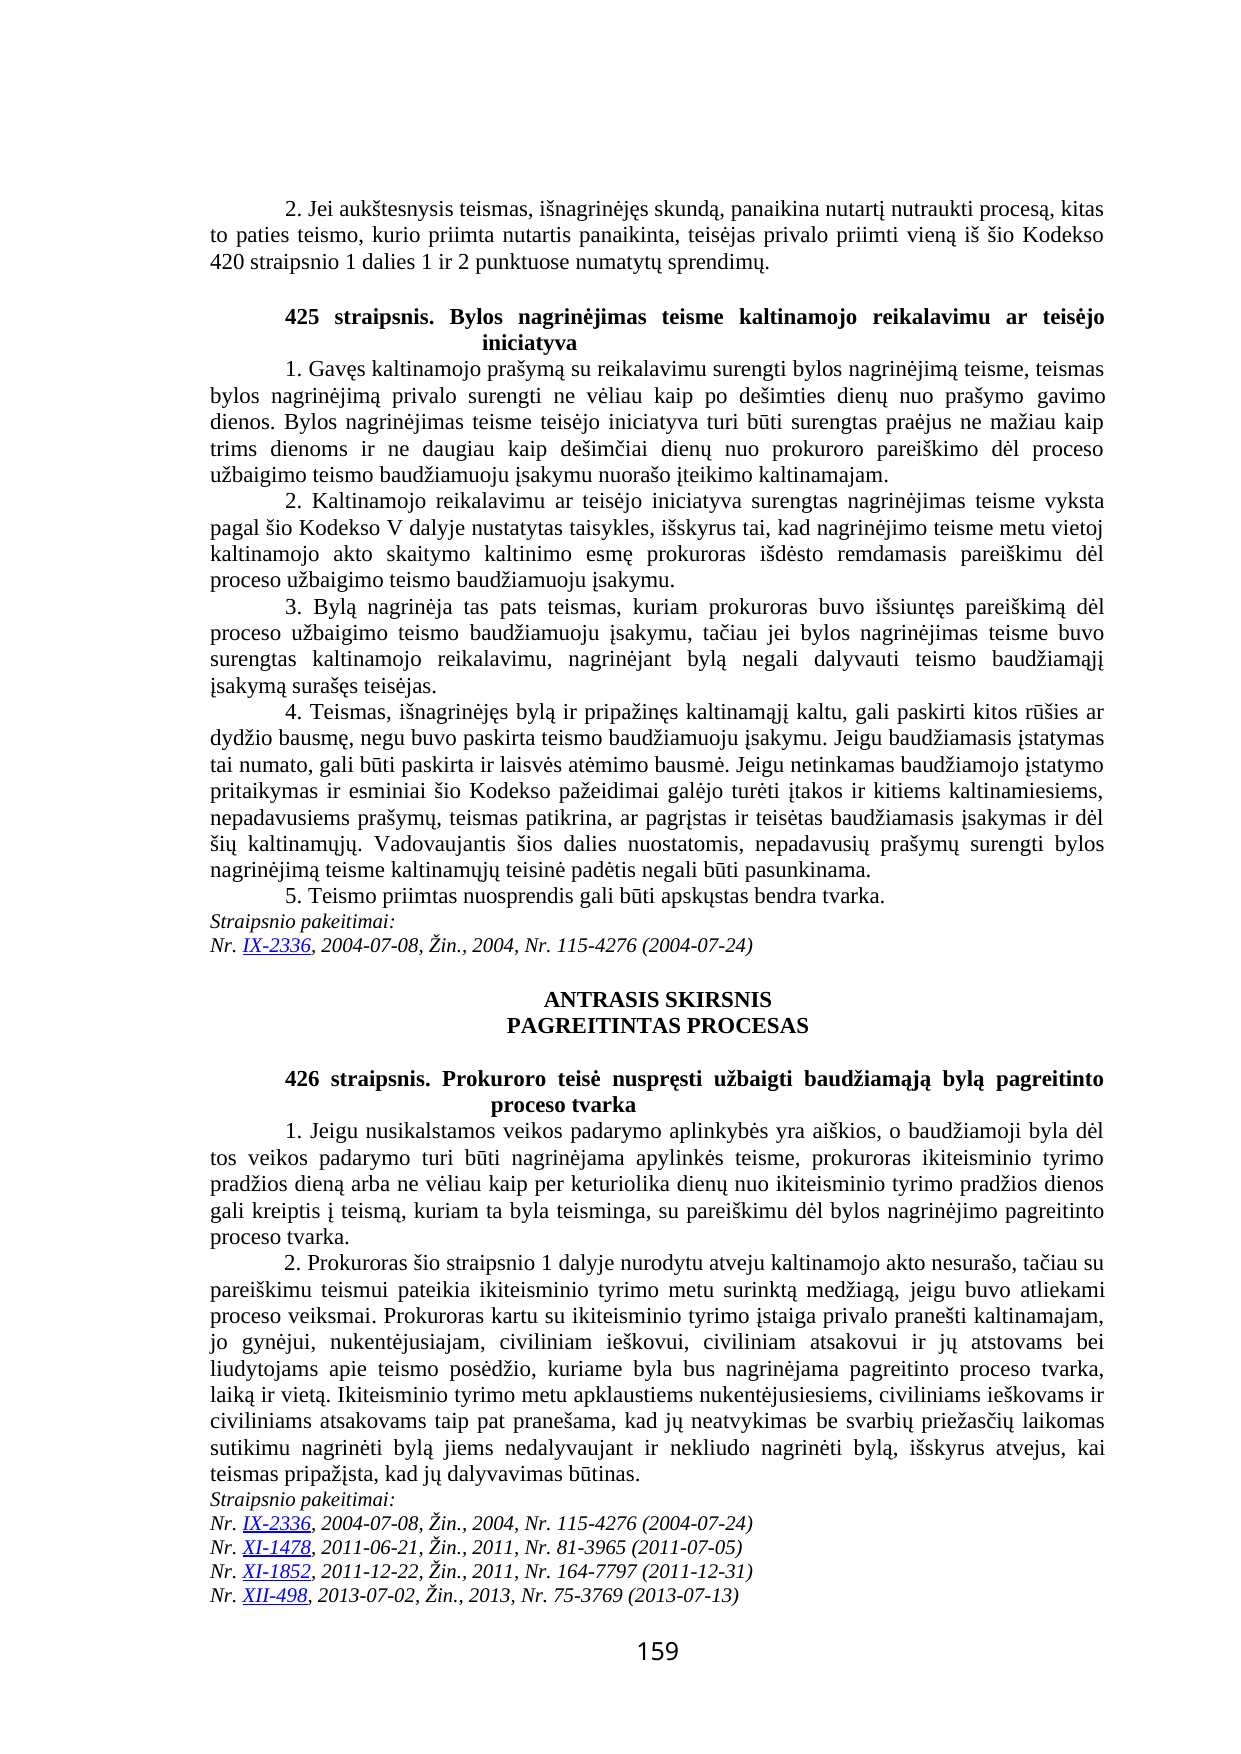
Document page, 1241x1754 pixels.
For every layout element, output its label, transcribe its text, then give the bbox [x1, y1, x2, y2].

text Nr. IX-2336, 2004-07-08, Žin., 2004, Nr. 115-4276 (2004-07-24) [210, 933, 1106, 957]
text 2. Kaltinamojo reikalavimu ar teisėjo iniciatyva surengtas nagrinėjimas teisme vyksta pagal šio Kodekso V dalyje nustatytas taisykles, išskyrus tai, kad nagrinėjimo teisme metu vietoj kaltinamojo akto skaitymo kaltinimo esmę prokuroras išdėsto remdamasis pareiškimu dėl proceso užbaigimo teismo baudžiamuoju įsakymu. [210, 487, 1106, 593]
text Straipsnio pakeitimai: [210, 909, 1106, 933]
text 5. Teismo priimtas nuosprendis gali būti apskųstas bendra tvarka. [210, 883, 1106, 909]
text Nr. IX-2336, 2004-07-08, Žin., 2004, Nr. 115-4276 (2004-07-24) [210, 1511, 1106, 1535]
text Nr. XII-498, 2013-07-02, Žin., 2013, Nr. 75-3769 (2013-07-13) [210, 1583, 1106, 1607]
text 3. Bylą nagrinėja tas pats teismas, kuriam prokuroras buvo išsiuntęs pareiškimą dėl proceso užbaigimo teismo baudžiamuoju įsakymu, tačiau jei bylos nagrinėjimas teisme buvo surengtas kaltinamojo reikalavimu, nagrinėjant bylą negali dalyvauti teismo baudžiamąjį įsakymą surašęs teisėjas. [210, 593, 1106, 698]
text 425 straipsnis. Bylos nagrinėjimas teisme kaltinamojo reikalavimu ar teisėjo iniciatyva [285, 303, 1106, 356]
text Nr. XI-1852, 2011-12-22, Žin., 2011, Nr. 164-7797 (2011-12-31) [210, 1559, 1106, 1583]
text ANTRASIS SKIRSNIS [210, 986, 1106, 1012]
text Nr. XI-1478, 2011-06-21, Žin., 2011, Nr. 81-3965 (2011-07-05) [210, 1535, 1106, 1559]
text 2. Prokuroras šio straipsnio 1 dalyje nurodytu atveju kaltinamojo akto nesurašo, tačiau su pareiškimu teismui pateikia ikiteisminio tyrimo metu surinktą medžiagą, jeigu buvo atliekami proceso veiksmai. Prokuroras kartu su ikiteisminio tyrimo įstaiga privalo pranešti kaltinamajam, jo gynėjui, nukentėjusiajam, civiliniam ieškovui, civiliniam atsakovui ir jų atstovams bei liudytojams apie teismo posėdžio, kuriame byla bus nagrinėjama pagreitinto proceso tvarka, laiką ir vietą. Ikiteisminio tyrimo metu apklaustiems nukentėjusiesiems, civiliniams ieškovams ir civiliniams atsakovams taip pat pranešama, kad jų neatvykimas be svarbių priežasčių laikomas sutikimu nagrinėti bylą jiems nedalyvaujant ir nekliudo nagrinėti bylą, išskyrus atvejus, kai teismas pripažįsta, kad jų dalyvavimas būtinas. [210, 1249, 1106, 1487]
text 1. Gavęs kaltinamojo prašymą su reikalavimu surengti bylos nagrinėjimą teisme, teismas bylos nagrinėjimą privalo surengti ne vėliau kaip po dešimties dienų nuo prašymo gavimo dienos. Bylos nagrinėjimas teisme teisėjo iniciatyva turi būti surengtas praėjus ne mažiau kaip trims dienoms ir ne daugiau kaip dešimčiai dienų nuo prokuroro pareiškimo dėl proceso užbaigimo teismo baudžiamuoju įsakymu nuorašo įteikimo kaltinamajam. [210, 356, 1106, 487]
text 1. Jeigu nusikalstamos veikos padarymo aplinkybės yra aiškios, o baudžiamoji byla dėl tos veikos padarymo turi būti nagrinėjama apylinkės teisme, prokuroras ikiteisminio tyrimo pradžios dieną arba ne vėliau kaip per keturiolika dienų nuo ikiteisminio tyrimo pradžios dienos gali kreiptis į teismą, kuriam ta byla teisminga, su pareiškimu dėl bylos nagrinėjimo pagreitinto proceso tvarka. [210, 1118, 1106, 1249]
text 426 straipsnis. Prokuroro teisė nuspręsti užbaigti baudžiamąją bylą pagreitinto proceso tvarka [285, 1065, 1106, 1118]
text 4. Teismas, išnagrinėjęs bylą ir pripažinęs kaltinamąjį kaltu, gali paskirti kitos rūšies ar dydžio bausmę, negu buvo paskirta teismo baudžiamuoju įsakymu. Jeigu baudžiamasis įstatymas tai numato, gali būti paskirta ir laisvės atėmimo bausmė. Jeigu netinkamas baudžiamojo įstatymo pritaikymas ir esminiai šio Kodekso pažeidimai galėjo turėti įtakos ir kitiems kaltinamiesiems, nepadavusiems prašymų, teismas patikrina, ar pagrįstas ir teisėtas baudžiamasis įsakymas ir dėl šių kaltinamųjų. Vadovaujantis šios dalies nuostatomis, nepadavusių prašymų surengti bylos nagrinėjimą teisme kaltinamųjų teisinė padėtis negali būti pasunkinama. [210, 698, 1106, 883]
text 2. Jei aukštesnysis teismas, išnagrinėjęs skundą, panaikina nutartį nutraukti procesą, kitas to paties teismo, kurio priimta nutartis panaikinta, teisėjas privalo priimti vieną iš šio Kodekso 420 straipsnio 1 dalies 1 ir 2 punktuose numatytų sprendimų. [210, 195, 1106, 274]
text Pagreitintas procesas [210, 1012, 1106, 1038]
text Straipsnio pakeitimai: [210, 1487, 1106, 1511]
